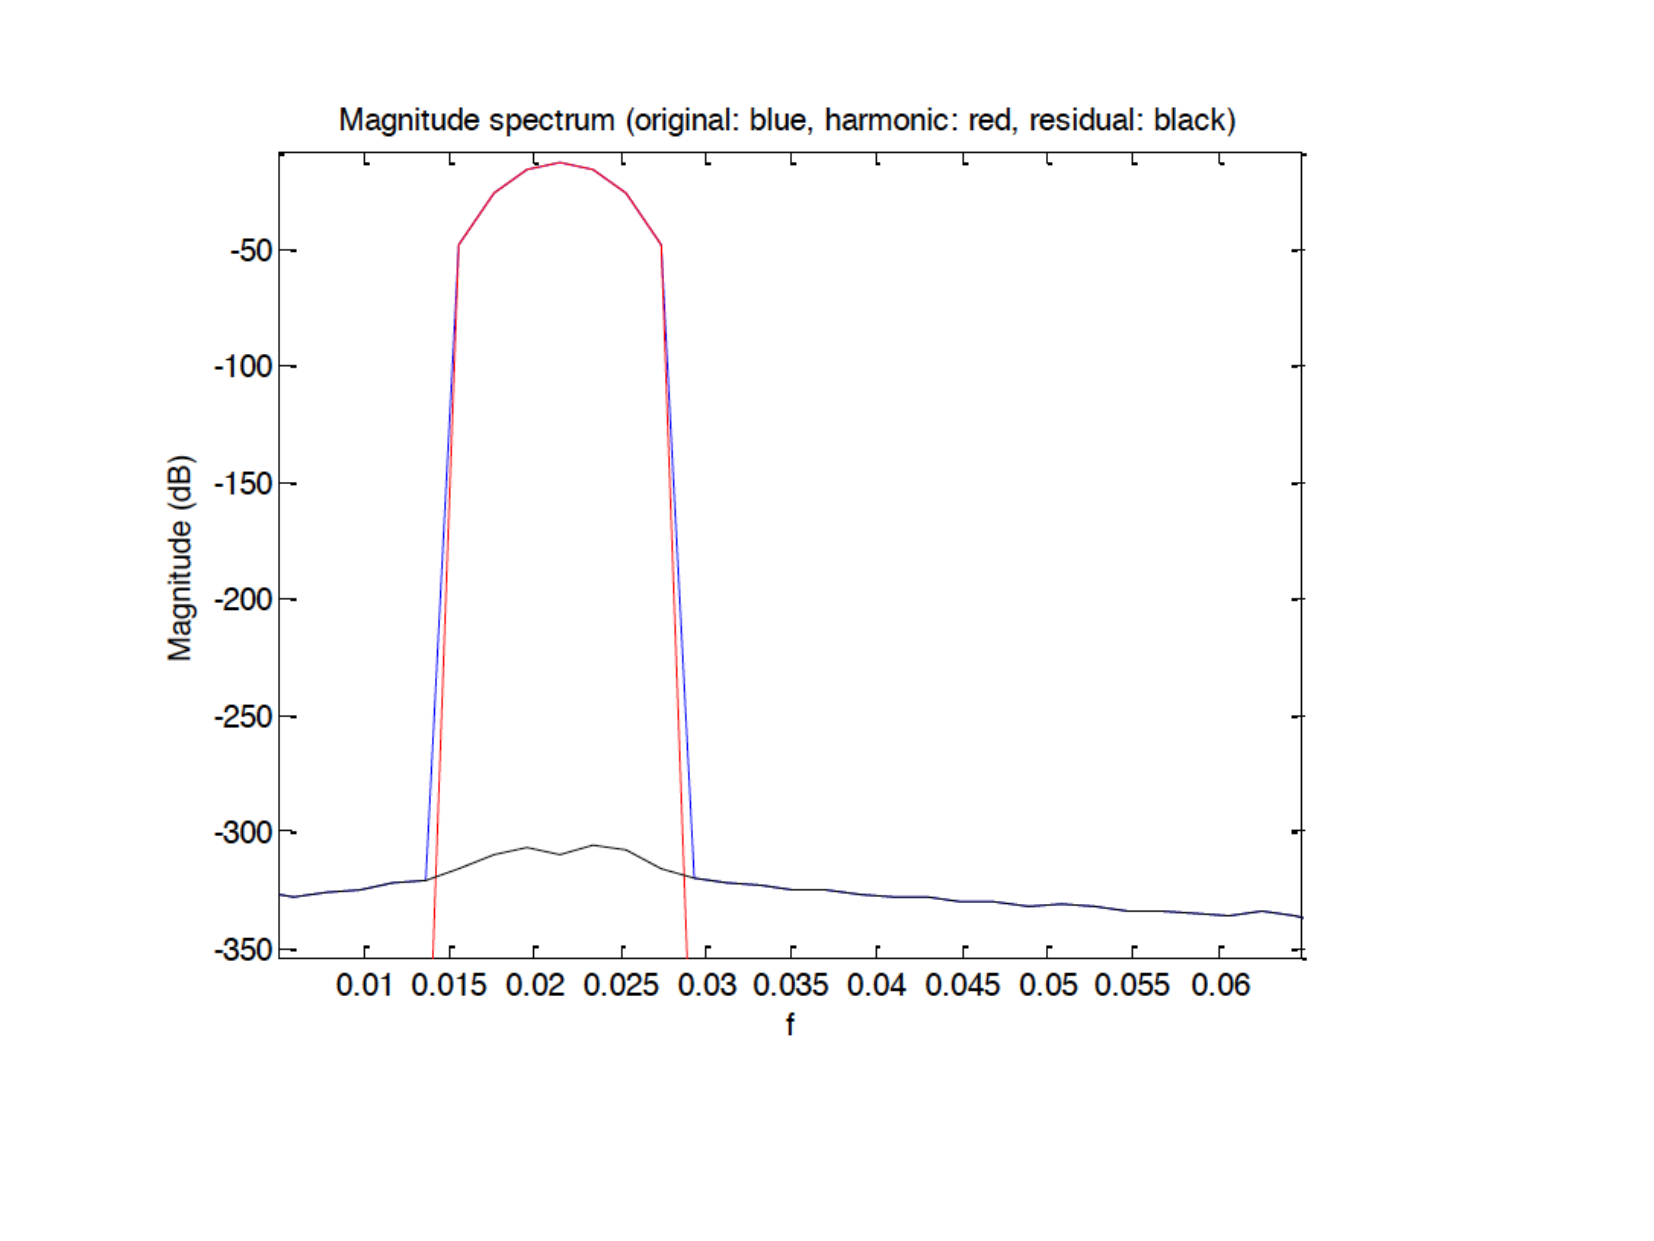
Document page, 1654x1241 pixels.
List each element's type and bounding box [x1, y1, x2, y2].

picture [114, 62, 1400, 1063]
